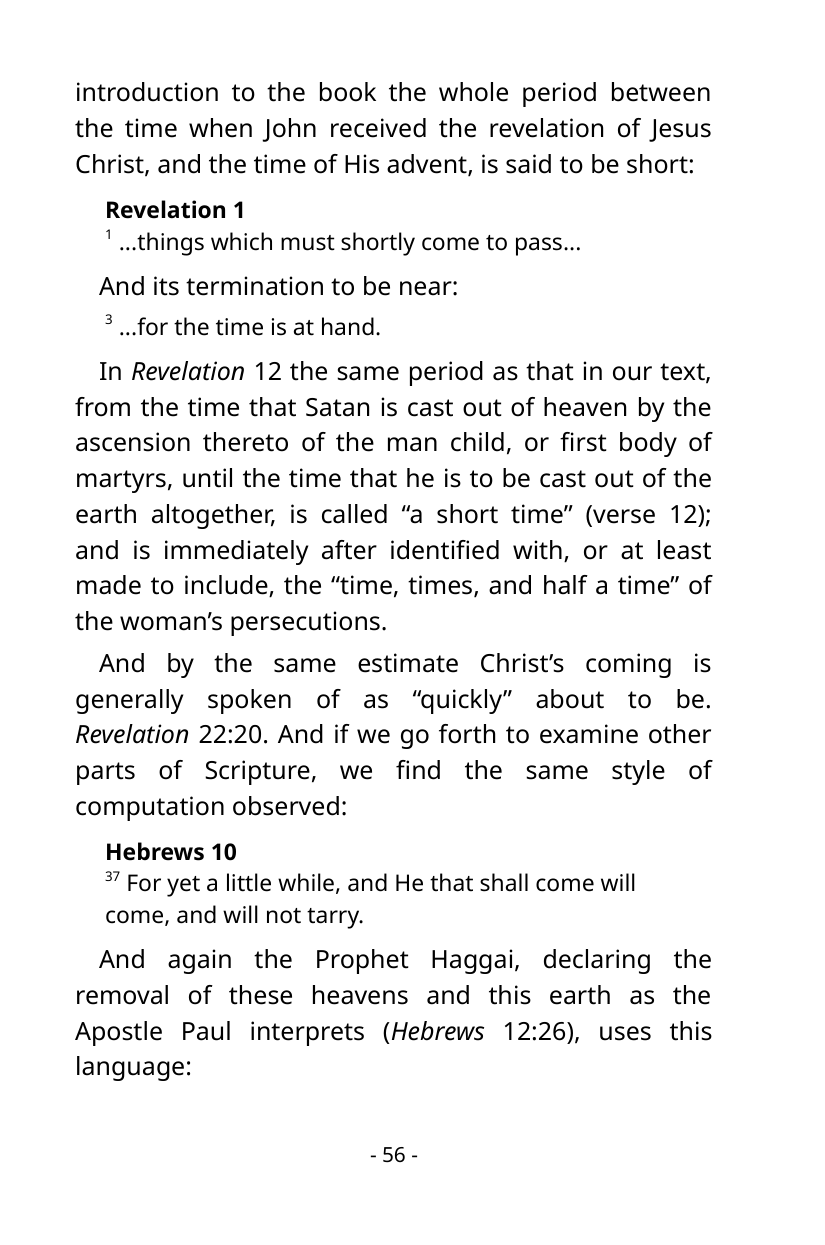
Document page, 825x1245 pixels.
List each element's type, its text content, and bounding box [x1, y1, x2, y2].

text In Revelation 12 the same period as that in our text, from the time that Satan is cast out of heaven by the ascension thereto of the man child, or first body of martyrs, until the time that he is to be cast out of the earth altogether, is called “a short time” (verse 12); and is immediately after identified with, or at least made to include, the “time, times, and half a time” of the woman’s persecutions. [75, 354, 712, 638]
text Hebrews 10 [105, 836, 712, 867]
text And by the same estimate Christ’s coming is generally spoken of as “quickly” about to be. Revelation 22:20. And if we go forth to examine other parts of Scripture, we find the same style of computation observed: [75, 646, 712, 822]
text 1 ...things which must shortly come to pass... [105, 225, 682, 257]
text And its termination to be near: [75, 269, 712, 303]
text introduction to the book the whole period between the time when John received the revelation of Jesus Christ, and the time of His advent, is said to be short: [75, 75, 712, 181]
text Revelation 1 [105, 194, 712, 225]
text 3 ...for the time is at hand. [105, 310, 682, 342]
text And again the Prophet Haggai, declaring the removal of these heavens and this earth as the Apostle Paul interprets (Hebrews 12:26), uses this language: [75, 942, 712, 1083]
text 37 For yet a little while, and He that shall come will come, and will not tarry. [105, 867, 682, 930]
